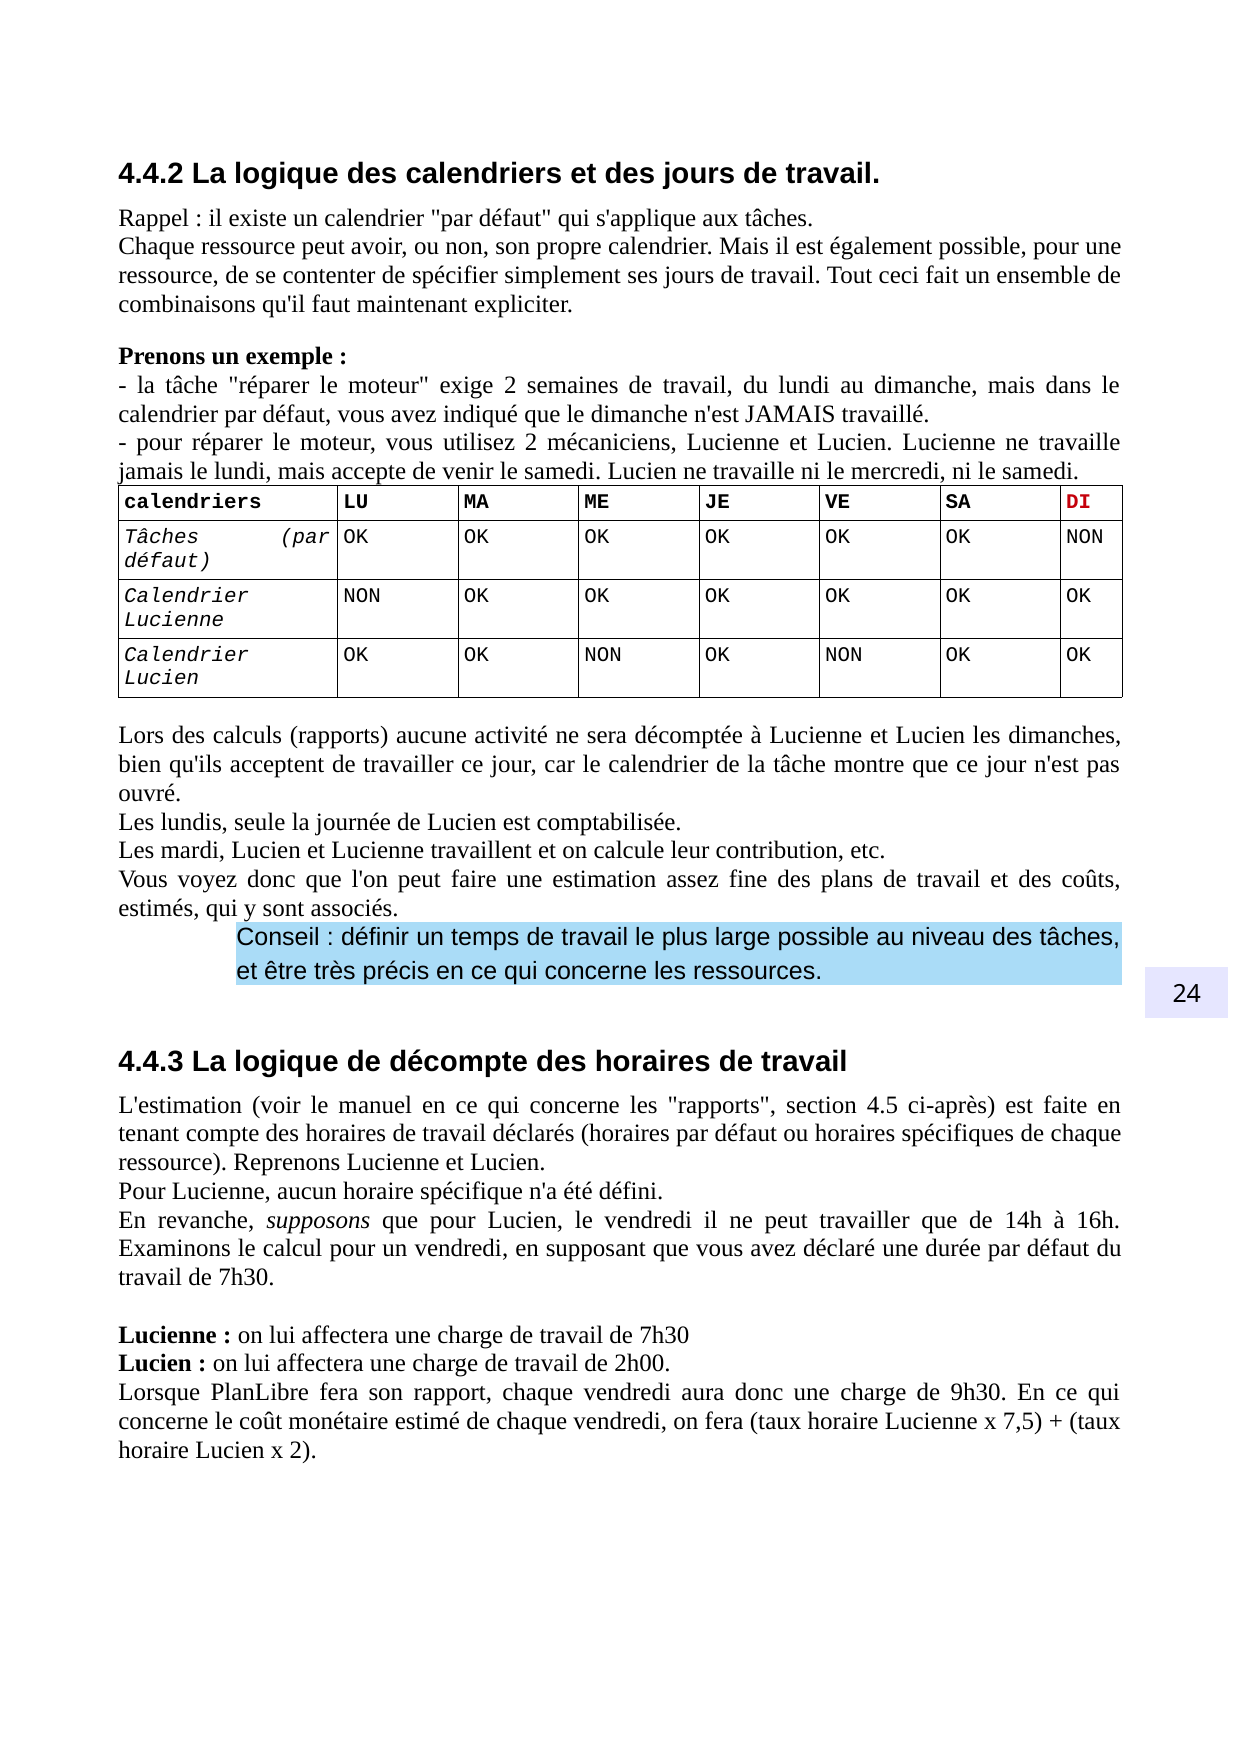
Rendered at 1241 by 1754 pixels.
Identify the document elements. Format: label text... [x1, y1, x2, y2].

table_header SA [941, 486, 1060, 520]
table_cell NON [1061, 521, 1122, 579]
table_cell OK [941, 580, 1060, 638]
table_cell OK [338, 521, 458, 579]
text Pour Lucienne, aucun horaire spécifique n'a été défini. [118, 1176, 1122, 1205]
table_cell OK [459, 521, 578, 579]
table_cell OK [579, 580, 699, 638]
table_cell OK [338, 639, 458, 697]
text - pour réparer le moteur, vous utilisez 2 mécaniciens, Lucienne et Lucien. Lucienne ne travaille jamais le lundi, mais accepte de venir le samedi. Lucien ne travaille ni le mercredi, ni le samedi. [118, 427, 1122, 485]
table_cell OK [700, 580, 819, 638]
table_cell OK [820, 580, 940, 638]
table_header VE [820, 486, 940, 520]
text Rappel : il existe un calendrier "par défaut" qui s'applique aux tâches. [118, 203, 1122, 231]
text L'estimation (voir le manuel en ce qui concerne les "rapports", section 4.5 ci-après) est faite en tenant compte des horaires de travail déclarés (horaires par défaut ou horaires spécifiques de chaque ressource). Reprenons Lucienne et Lucien. [118, 1090, 1122, 1176]
table_cell OK [700, 521, 819, 579]
table_cell Calendrier Lucien [119, 639, 337, 697]
text - la tâche "réparer le moteur" exige 2 semaines de travail, du lundi au dimanche, mais dans le calendrier par défaut, vous avez indiqué que le dimanche n'est JAMAIS travaillé. [118, 370, 1122, 427]
table_cell OK [700, 639, 819, 697]
text Lors des calculs (rapports) aucune activité ne sera décomptée à Lucienne et Lucien les dimanches, bien qu'ils acceptent de travailler ce jour, car le calendrier de la tâche montre que ce jour n'est pas ouvré. [118, 721, 1122, 807]
table_header JE [700, 486, 819, 520]
text En revanche, supposons que pour Lucien, le vendredi il ne peut travailler que de 14h à 16h. Examinons le calcul pour un vendredi, en supposant que vous avez déclaré une durée par défaut du travail de 7h30. [118, 1205, 1122, 1291]
table_cell NON [338, 580, 458, 638]
subtitle 4.4.3 La logique de décompte des horaires de travail [118, 1043, 1122, 1077]
table_cell OK [1061, 580, 1122, 638]
table_cell NON [820, 639, 940, 697]
table_cell OK [459, 639, 578, 697]
table_cell OK [579, 521, 699, 579]
subtitle 4.4.2 La logique des calendriers et des jours de travail. [118, 156, 1122, 190]
table_header ME [579, 486, 699, 520]
table_header DI [1061, 486, 1122, 520]
table_cell OK [820, 521, 940, 579]
table_header calendriers [119, 486, 337, 520]
text Lucien : on lui affectera une charge de travail de 2h00. [118, 1348, 1122, 1377]
table_cell Tâches (par défaut) [119, 521, 337, 579]
table_cell OK [941, 639, 1060, 697]
table_header MA [459, 486, 578, 520]
table_cell NON [579, 639, 699, 697]
table_header LU [338, 486, 458, 520]
text Les mardi, Lucien et Lucienne travaillent et on calcule leur contribution, etc. [118, 836, 1122, 864]
text Les lundis, seule la journée de Lucien est comptabilisée. [118, 807, 1122, 836]
text Conseil : définir un temps de travail le plus large possible au niveau des tâches, et être très précis en ce qui concerne les ressources. [236, 922, 1122, 985]
table_cell OK [941, 521, 1060, 579]
text Vous voyez donc que l'on peut faire une estimation assez fine des plans de travail et des coûts, estimés, qui y sont associés. [118, 864, 1122, 922]
text Lorsque PlanLibre fera son rapport, chaque vendredi aura donc une charge de 9h30. En ce qui concerne le coût monétaire estimé de chaque vendredi, on fera (taux horaire Lucienne x 7,5) + (taux horaire Lucien x 2). [118, 1377, 1122, 1463]
text Prenons un exemple : [118, 341, 1122, 370]
text Chaque ressource peut avoir, ou non, son propre calendrier. Mais il est également possible, pour une ressource, de se contenter de spécifier simplement ses jours de travail. Tout ceci fait un ensemble de combinaisons qu'il faut maintenant expliciter. [118, 231, 1122, 318]
text Lucienne : on lui affectera une charge de travail de 7h30 [118, 1320, 1122, 1348]
table_cell OK [459, 580, 578, 638]
table_cell Calendrier Lucienne [119, 580, 337, 638]
table_cell OK [1061, 639, 1122, 697]
